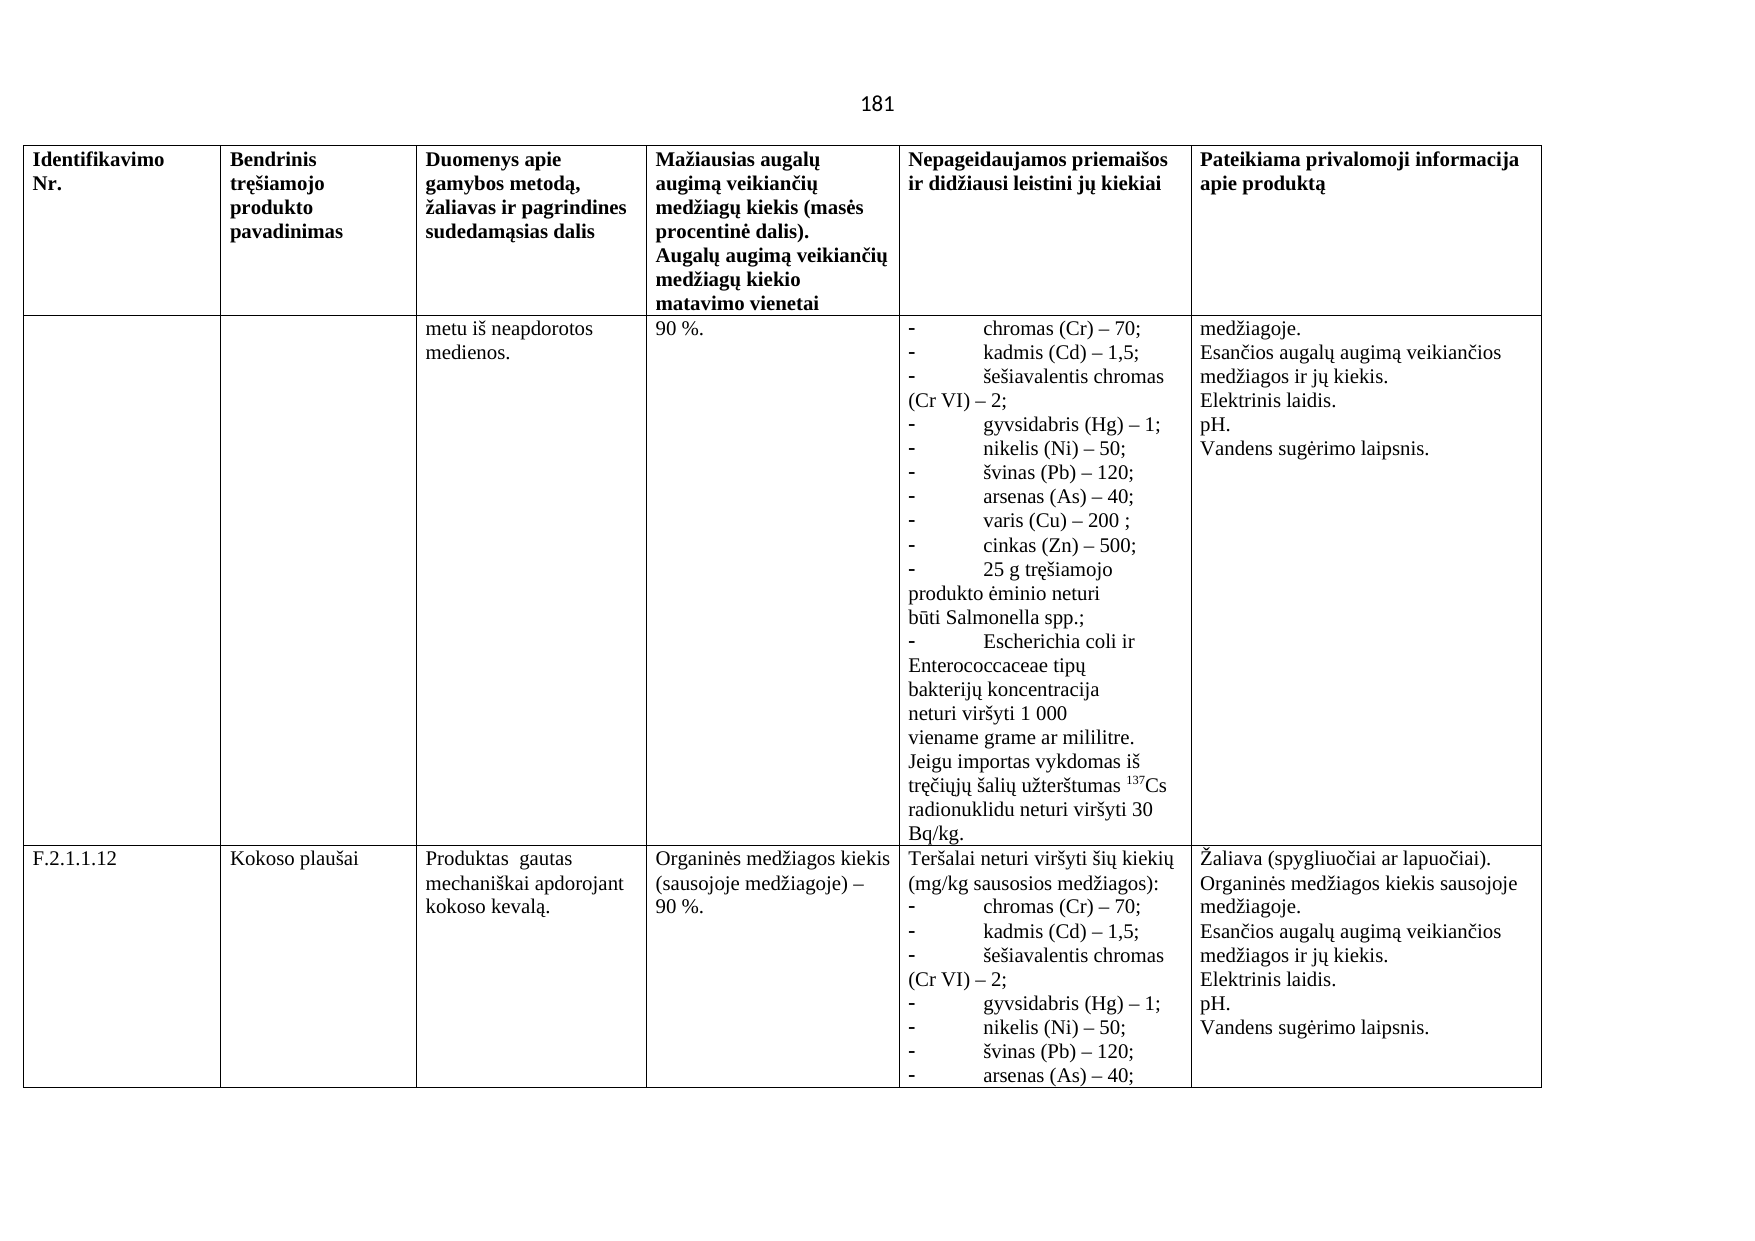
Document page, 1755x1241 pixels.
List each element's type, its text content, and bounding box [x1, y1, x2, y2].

table_cell metu iš neapdorotos medienos. [417, 316, 646, 845]
table_header Identifikavimo Nr. [24, 146, 220, 315]
table_cell  chromas (Cr) – 70;  kadmis (Cd) – 1,5;  šešiavalentis chromas (Cr VI) – 2;  gyvsidabris (Hg) – 1;  nikelis (Ni) – 50;  švinas (Pb) – 120;  arsenas (As) – 40;  varis (Cu) – 200 ;  cinkas (Zn) – 500;  25 g tręšiamojo produkto ėminio neturi būti Salmonella spp.;  Escherichia coli ir Enterococcaceae tipų bakterijų koncentracija neturi viršyti 1 000 viename grame ar mililitre. Jeigu importas vykdomas iš tręčiųjų šalių užterštumas 137Cs radionuklidu neturi viršyti 30 Bq/kg. [900, 316, 1191, 845]
table_header Bendrinis tręšiamojo produkto pavadinimas [221, 146, 416, 315]
table_cell medžiagoje. Esančios augalų augimą veikiančios medžiagos ir jų kiekis. Elektrinis laidis. pH. Vandens sugėrimo laipsnis. [1192, 316, 1541, 845]
table_cell Kokoso plaušai [221, 846, 416, 1087]
table_header Nepageidaujamos priemaišos ir didžiausi leistini jų kiekiai [900, 146, 1191, 315]
table_cell F.2.1.1.12 [24, 846, 220, 1087]
table_header Mažiausias augalų augimą veikiančių medžiagų kiekis (masės procentinė dalis). Augalų augimą veikiančių medžiagų kiekio matavimo vienetai [647, 146, 899, 315]
table_cell Teršalai neturi viršyti šių kiekių (mg/kg sausosios medžiagos):  chromas (Cr) – 70;  kadmis (Cd) – 1,5;  šešiavalentis chromas (Cr VI) – 2;  gyvsidabris (Hg) – 1;  nikelis (Ni) – 50;  švinas (Pb) – 120;  arsenas (As) – 40; [900, 846, 1191, 1087]
table_cell [221, 316, 416, 845]
table_cell Produktas gautas mechaniškai apdorojant kokoso kevalą. [417, 846, 646, 1087]
table_cell Žaliava (spygliuočiai ar lapuočiai). Organinės medžiagos kiekis sausojoje medžiagoje. Esančios augalų augimą veikiančios medžiagos ir jų kiekis. Elektrinis laidis. pH. Vandens sugėrimo laipsnis. [1192, 846, 1541, 1087]
table_cell 90 %. [647, 316, 899, 845]
table_header Pateikiama privalomoji informacija apie produktą [1192, 146, 1541, 315]
table_cell Organinės medžiagos kiekis (sausojoje medžiagoje) – 90 %. [647, 846, 899, 1087]
table_cell [24, 316, 220, 845]
table_header Duomenys apie gamybos metodą, žaliavas ir pagrindines sudedamąsias dalis [417, 146, 646, 315]
